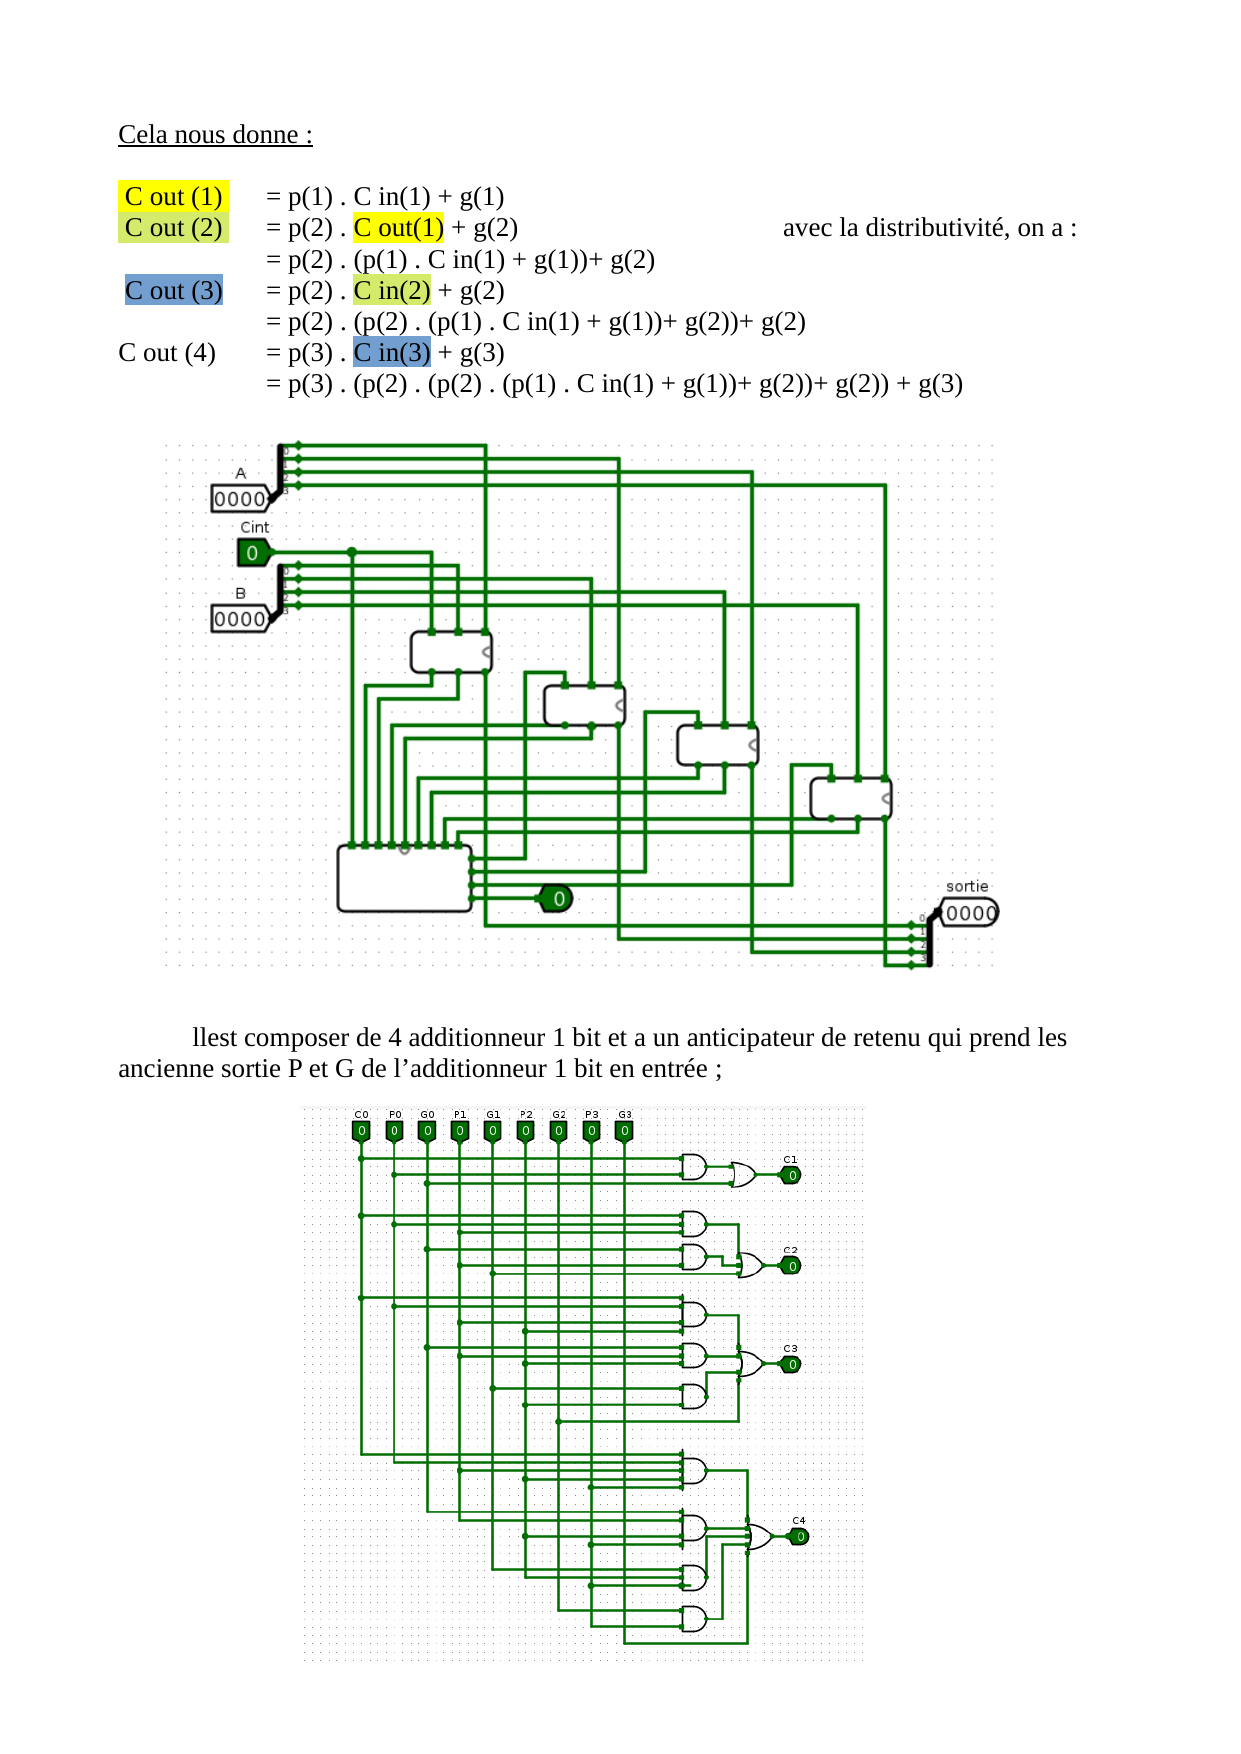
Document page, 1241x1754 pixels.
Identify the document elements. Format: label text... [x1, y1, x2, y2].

text = p(3) . (p(2) . (p(2) . (p(1) . C in(1) + g(1))+ g(2))+ g(2)) + g(3) [118, 367, 1122, 398]
text C out (4) = p(3) . C in(3) + g(3) [118, 336, 1122, 367]
text = p(2) . (p(2) . (p(1) . C in(1) + g(1))+ g(2))+ g(2) [118, 305, 1122, 336]
picture [165, 433, 1000, 976]
text C out (2) = p(2) . C out(1) + g(2) avec la distributivité, on a : [118, 212, 1122, 243]
text llest composer de 4 additionneur 1 bit et a un anticipateur de retenu qui prend les ancienne sortie P et G de l’additionneur 1 bit en entrée ; [118, 1021, 1122, 1084]
text C out (3) = p(2) . C in(2) + g(2) [118, 274, 1122, 305]
text = p(2) . (p(1) . C in(1) + g(1))+ g(2) [118, 243, 1122, 274]
text Cela nous donne : [118, 118, 1122, 149]
text C out (1) = p(1) . C in(1) + g(1) [118, 180, 1122, 212]
picture [300, 1106, 867, 1664]
